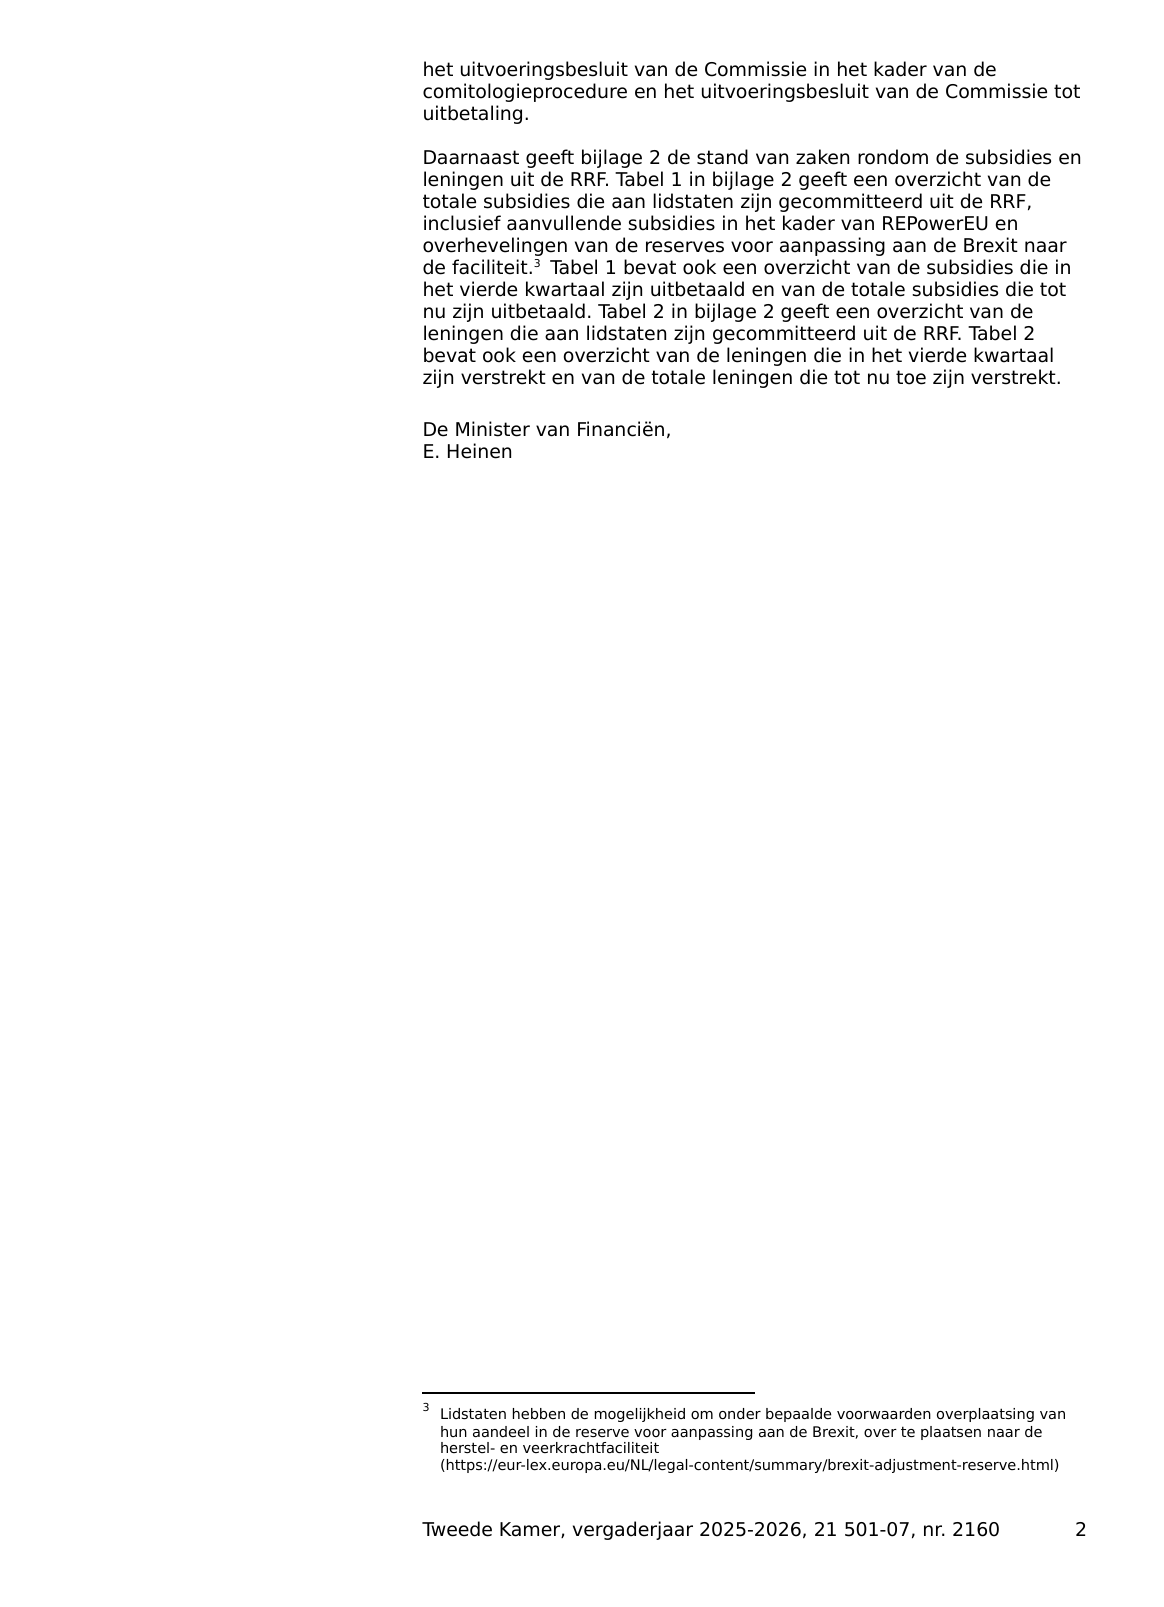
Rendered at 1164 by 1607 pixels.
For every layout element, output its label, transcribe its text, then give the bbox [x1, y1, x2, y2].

text De Minister van Financiën, E. Heinen [422, 419, 1087, 463]
text het uitvoeringsbesluit van de Commissie in het kader van de comitologieprocedure en het uitvoeringsbesluit van de Commissie tot uitbetaling. [422, 59, 1087, 125]
text Daarnaast geeft bijlage 2 de stand van zaken rondom de subsidies en leningen uit de RRF. Tabel 1 in bijlage 2 geeft een overzicht van de totale subsidies die aan lidstaten zijn gecommitteerd uit de RRF, inclusief aanvullende subsidies in het kader van REPowerEU en overhevelingen van de reserves voor aanpassing aan de Brexit naar de faciliteit. Tabel 1 bevat ook een overzicht van de subsidies die in het vierde kwartaal zijn uitbetaald en van de totale subsidies die tot nu zijn uitbetaald. Tabel 2 in bijlage 2 geeft een overzicht van de leningen die aan lidstaten zijn gecommitteerd uit de RRF. Tabel 2 bevat ook een overzicht van de leningen die in het vierde kwartaal zijn verstrekt en van de totale leningen die tot nu toe zijn verstrekt. [422, 147, 1087, 389]
text Lidstaten hebben de mogelijkheid om onder bepaalde voorwaarden overplaatsing van hun aandeel in de reserve voor aanpassing aan de Brexit, over te plaatsen naar de herstel- en veerkrachtfaciliteit (https://eur-lex.europa.eu/NL/legal-content/summary/brexit-adjustment-reserve.html) [422, 1402, 1087, 1474]
